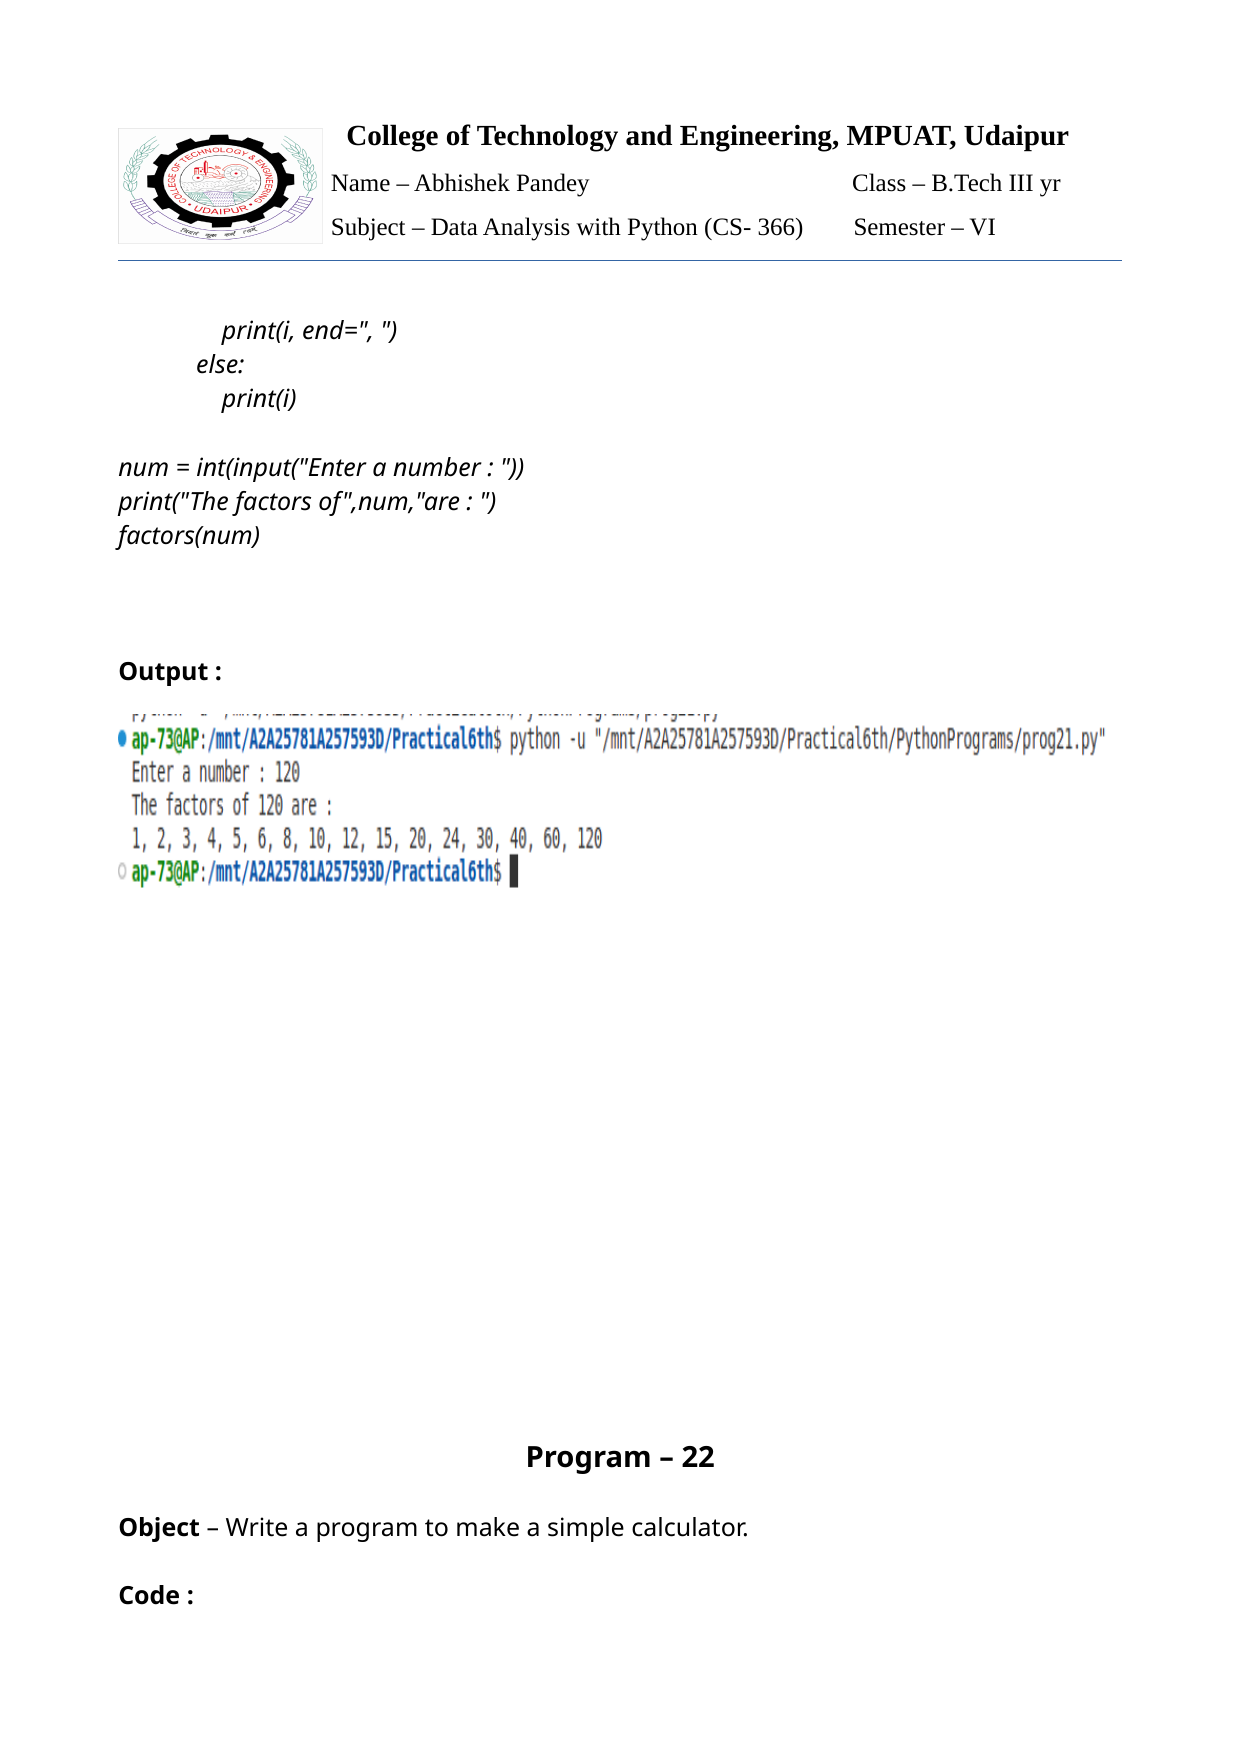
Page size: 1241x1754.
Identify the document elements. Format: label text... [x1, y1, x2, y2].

text else: [118, 347, 1122, 381]
text print(i, end=", ") [118, 313, 1122, 347]
text factors(num) [118, 517, 1122, 551]
text Object – Write a program to make a simple calculator. [118, 1510, 1122, 1544]
text print(i) [118, 381, 1122, 415]
text Output : [118, 653, 1122, 688]
picture [118, 714, 1123, 1062]
text Code : [118, 1578, 1122, 1612]
text num = int(input("Enter a number : ")) [118, 449, 1122, 483]
text Program – 22 [118, 1436, 1122, 1476]
picture [118, 128, 323, 244]
text print("The factors of",num,"are : ") [118, 483, 1122, 517]
